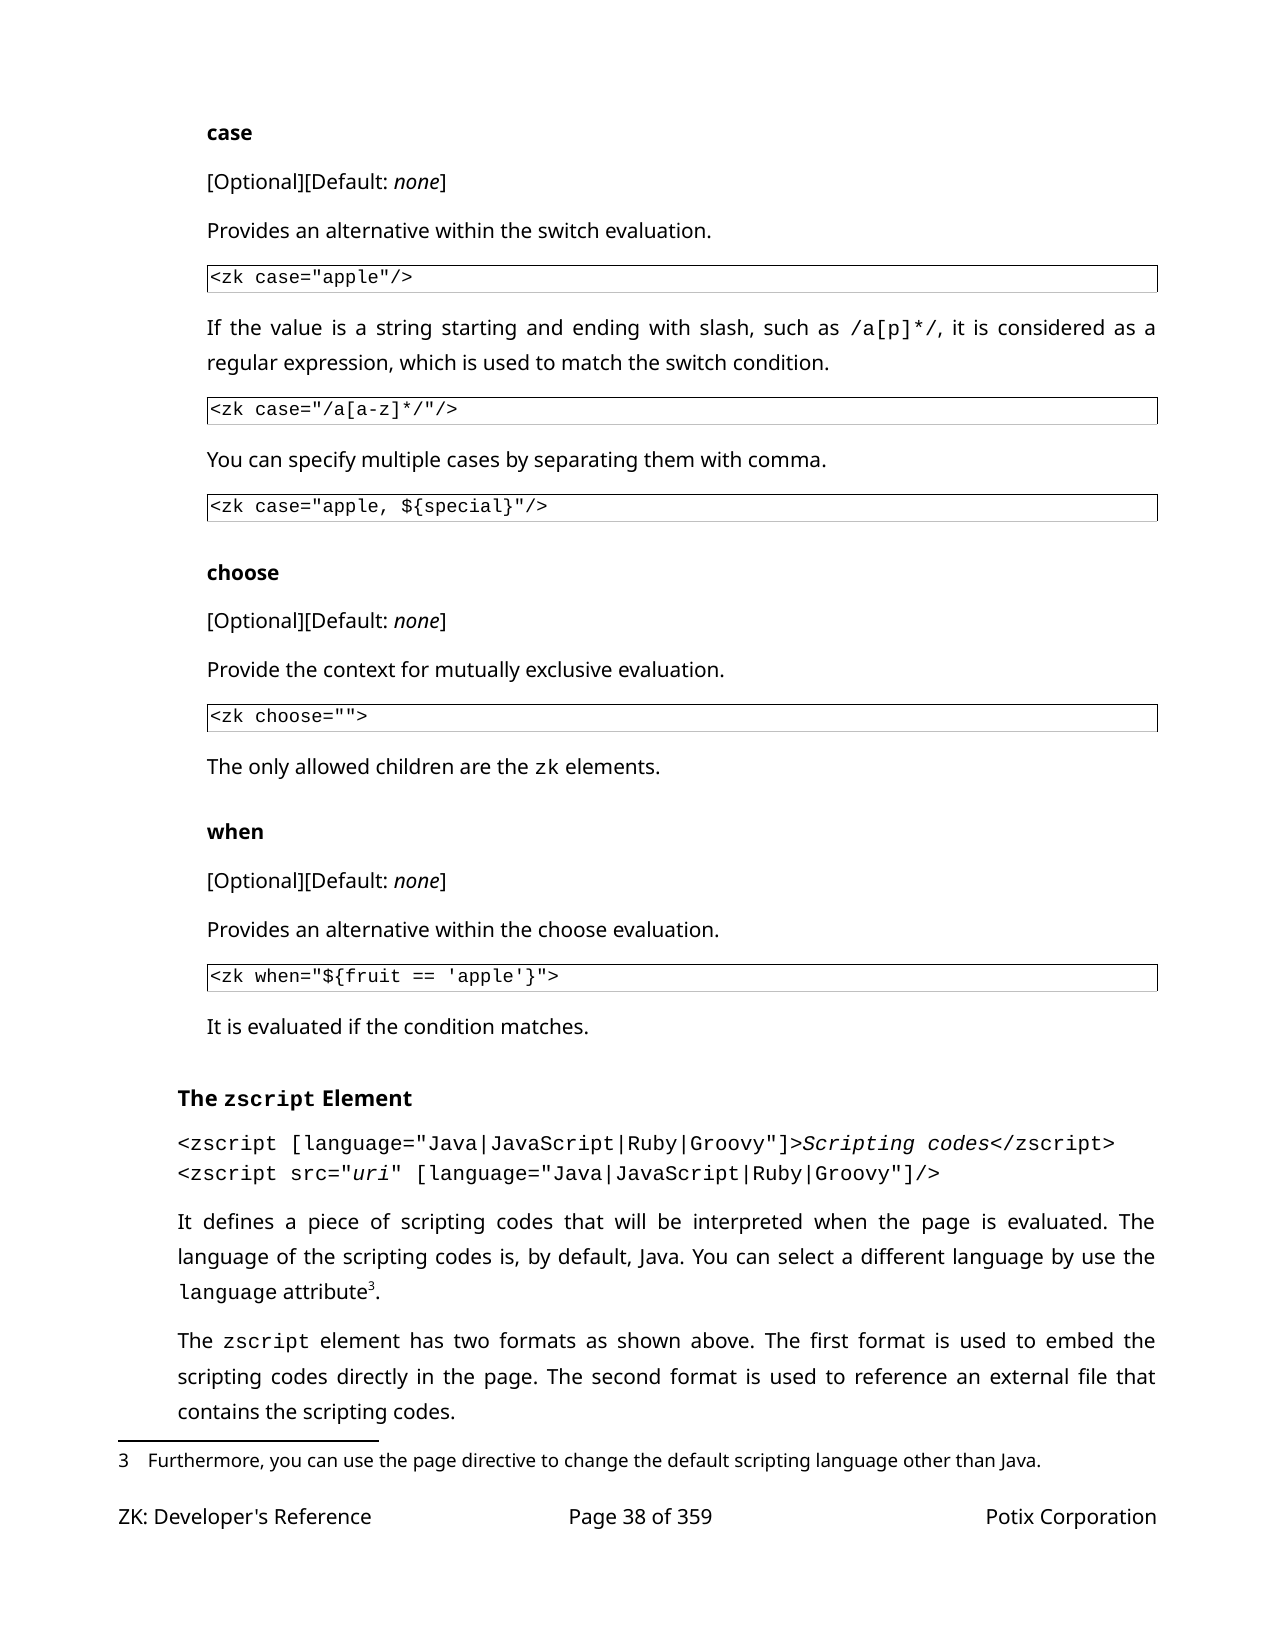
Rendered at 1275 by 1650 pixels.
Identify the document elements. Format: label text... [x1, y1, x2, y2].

text If the value is a string starting and ending with slash, such as /a[p]*/, it is considered as a regular expression, which is used to match the switch condition. [207, 313, 1157, 376]
text It is evaluated if the condition matches. [207, 1012, 1157, 1040]
text Furthermore, you can use the page directive to change the default scripting language other than Java. [118, 1447, 1157, 1473]
subtitle The zscript Element [177, 1083, 1157, 1113]
text [Optional][Default: none] [207, 167, 1157, 195]
text You can specify multiple cases by separating them with comma. [207, 445, 1157, 473]
subtitle when [207, 817, 1157, 846]
text The zscript element has two formats as shown above. The first format is used to embed the scripting codes directly in the page. The second format is used to reference an external file that contains the scripting codes. [177, 1326, 1157, 1425]
text <zk case="apple, ${special}"/> [208, 495, 1157, 521]
text [Optional][Default: none] [207, 866, 1157, 894]
text <zk case="apple"/> [208, 266, 1157, 292]
text <zk case="/a[a-z]*/"/> [208, 398, 1157, 424]
text <zk choose=""> [208, 705, 1157, 731]
text <zscript [language="Java|JavaScript|Ruby|Groovy"]>Scripting codes</zscript> <zscript src="uri" [language="Java|JavaScript|Ruby|Groovy"]/> [177, 1133, 1157, 1186]
subtitle case [207, 118, 1157, 146]
text Provides an alternative within the switch evaluation. [207, 216, 1157, 244]
subtitle choose [207, 558, 1157, 586]
text The only allowed children are the zk elements. [207, 752, 1157, 781]
text Provide the context for mutually exclusive evaluation. [207, 655, 1157, 684]
text <zk when="${fruit == 'apple'}"> [208, 965, 1157, 991]
text [Optional][Default: none] [207, 607, 1157, 635]
text It defines a piece of scripting codes that will be interpreted when the page is evaluated. The language of the scripting codes is, by default, Java. You can select a different language by use the language attribute. [177, 1207, 1157, 1306]
text Provides an alternative within the choose evaluation. [207, 915, 1157, 943]
